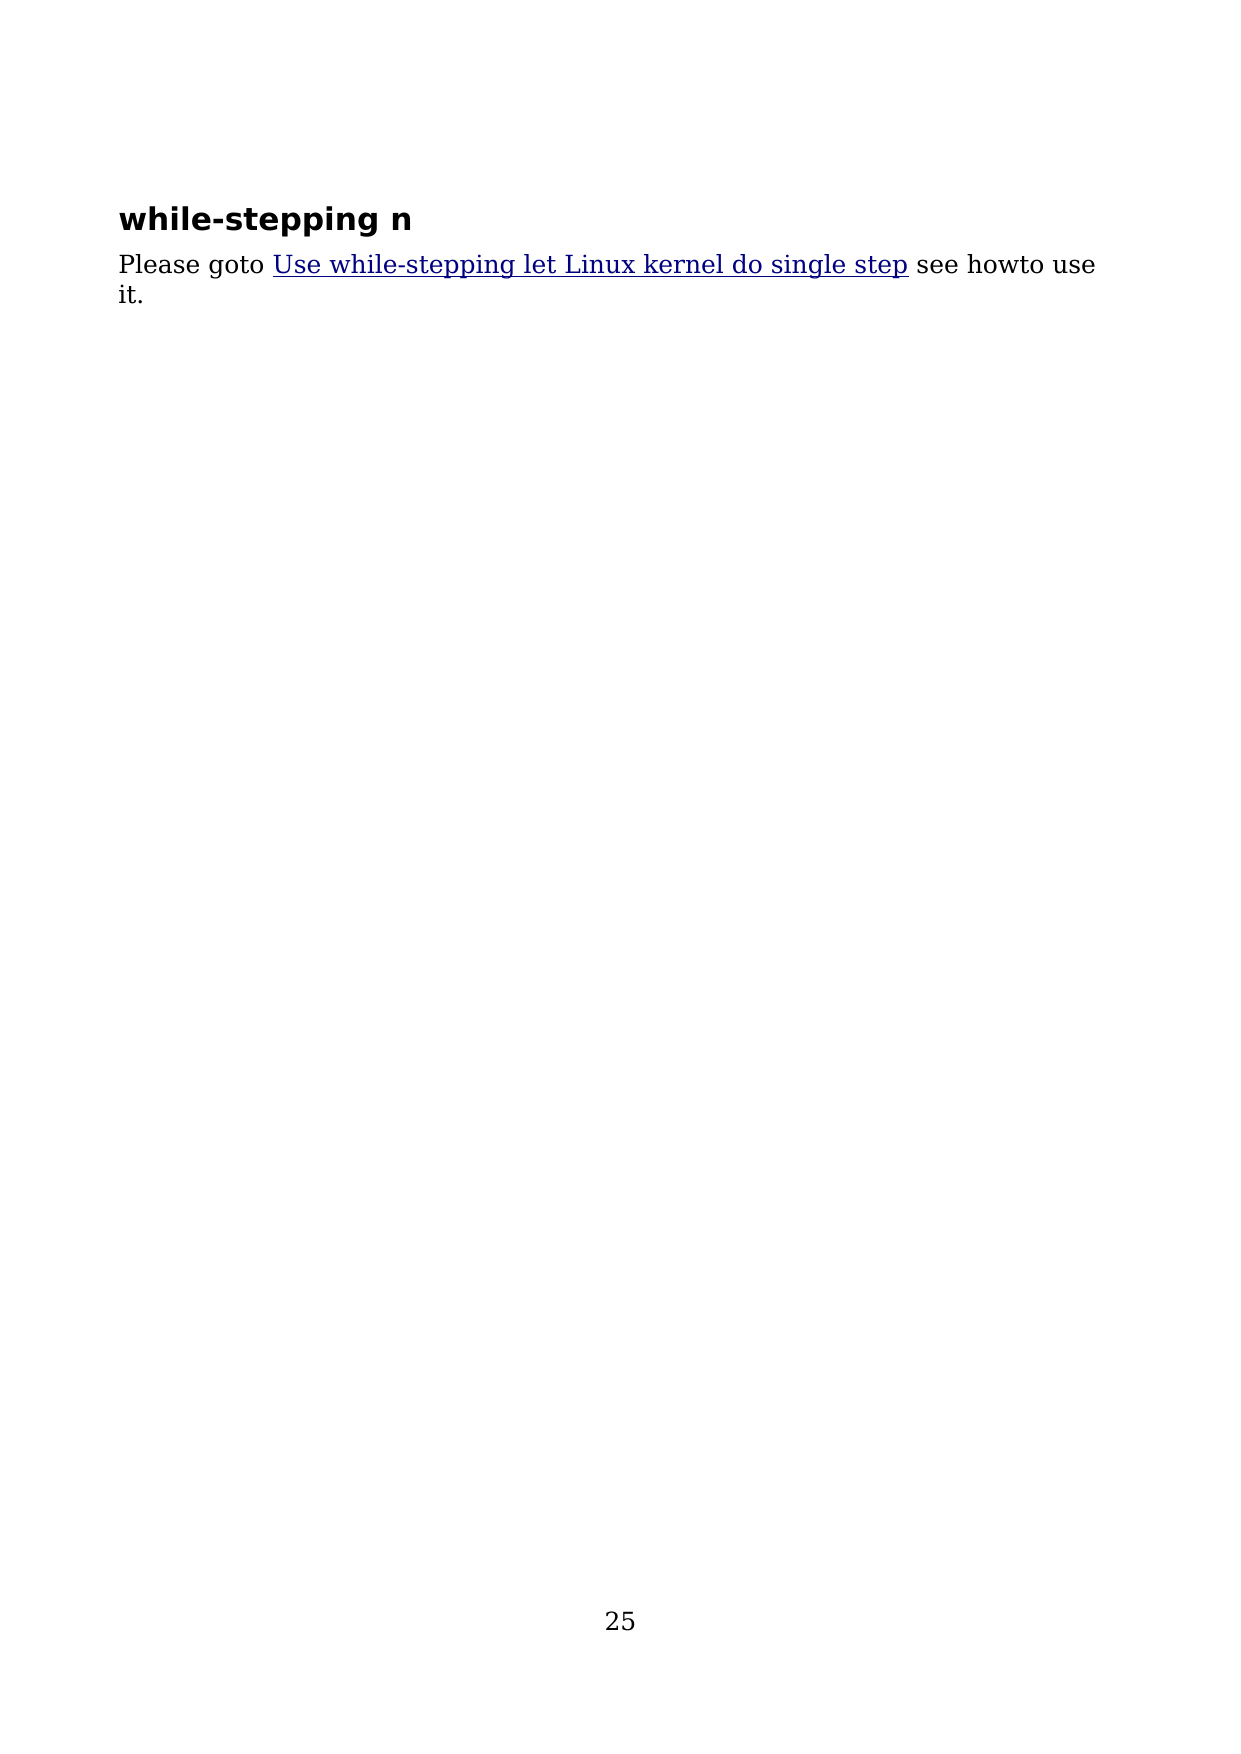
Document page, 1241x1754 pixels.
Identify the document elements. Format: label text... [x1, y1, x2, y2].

subtitle while-stepping n [118, 202, 1122, 238]
text Please goto Use while-stepping let Linux kernel do single step see howto use it. [118, 251, 1122, 309]
